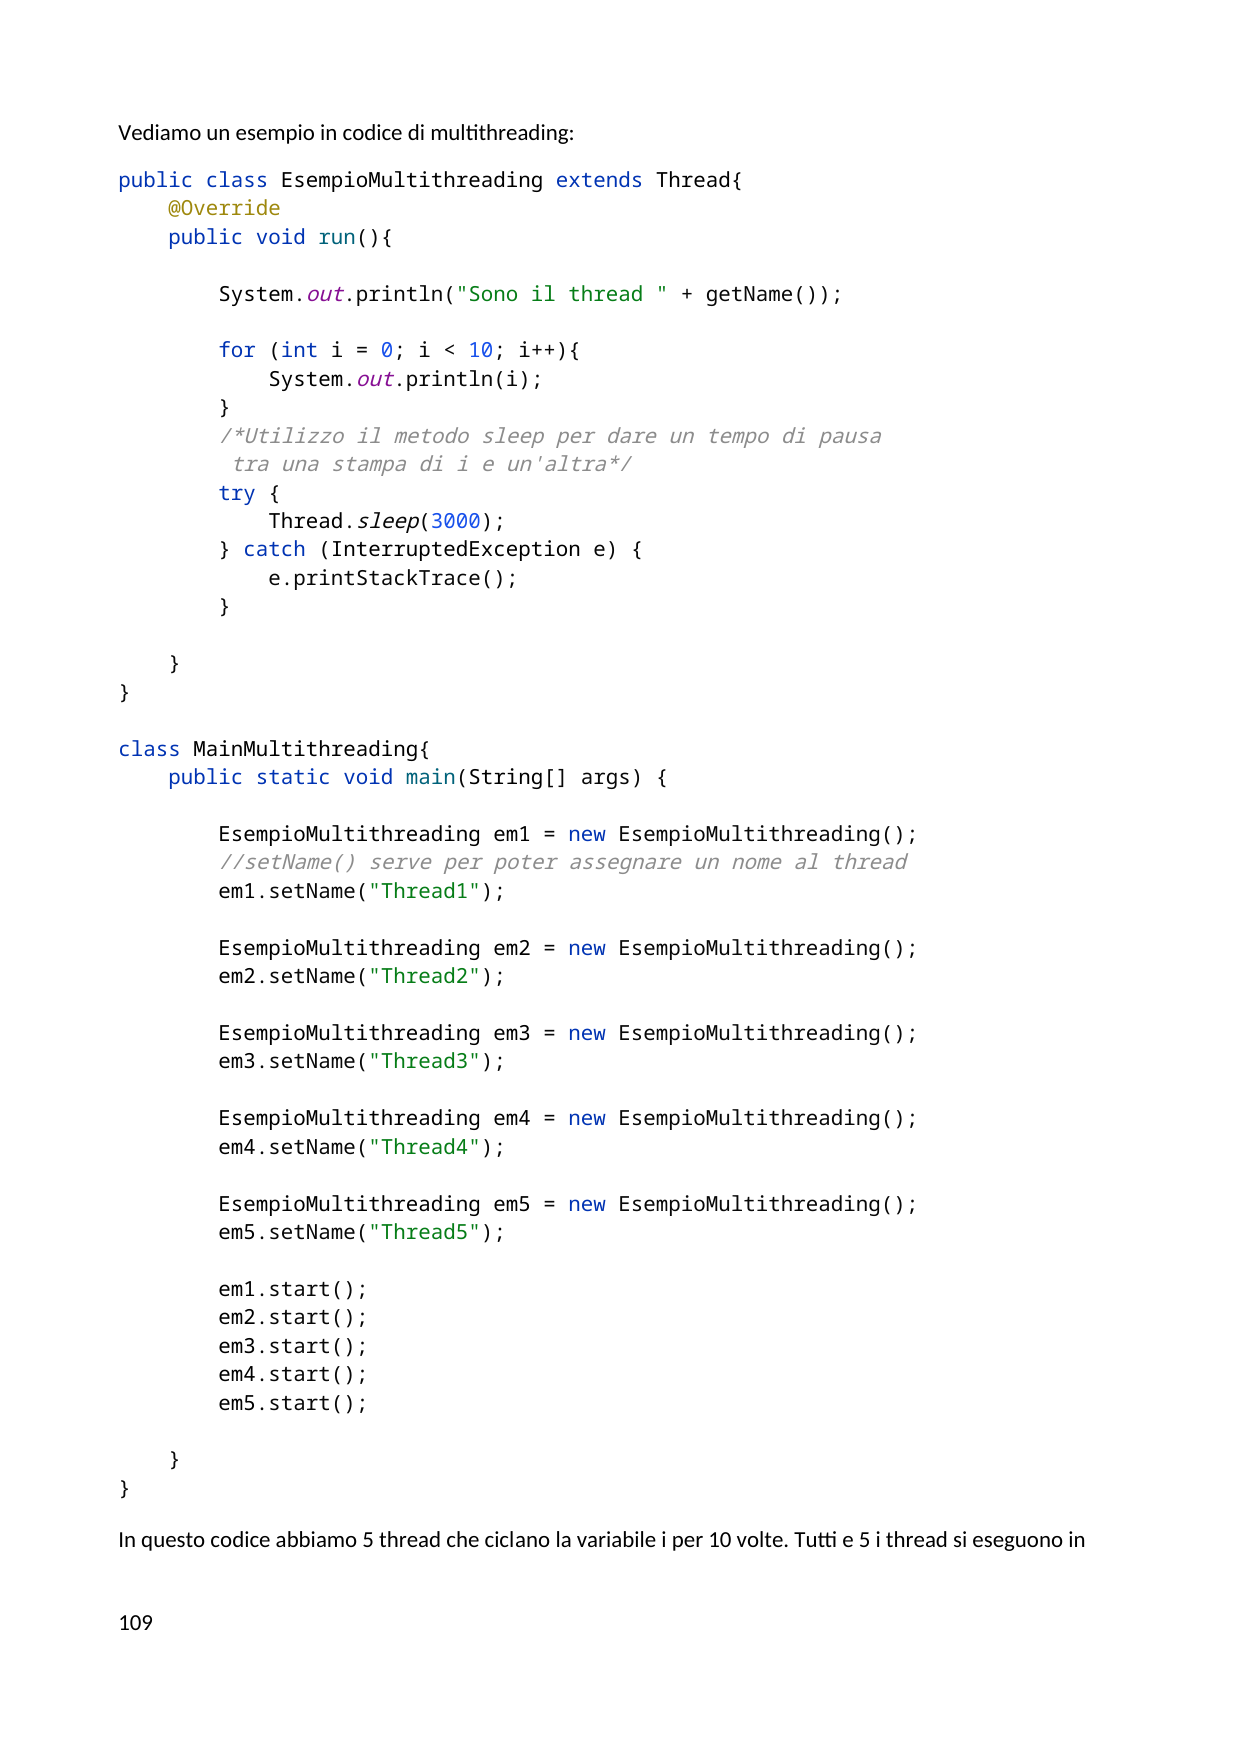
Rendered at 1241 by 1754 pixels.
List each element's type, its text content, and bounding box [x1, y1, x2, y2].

text In questo codice abbiamo 5 thread che ciclano la variabile i per 10 volte. Tutti e 5 i thread si eseguono in [118, 1525, 1122, 1553]
text public class EsempioMultithreading extends Thread{ @Override public void run(){ System.out.println("Sono il thread " + getName()); for (int i = 0; i < 10; i++){ System.out.println(i); } /*Utilizzo il metodo sleep per dare un tempo di pausa tra una stampa di i e un'altra*/ try { Thread.sleep(3000); } catch (InterruptedException e) { e.printStackTrace(); } } } class MainMultithreading{ public static void main(String[] args) { EsempioMultithreading em1 = new EsempioMultithreading(); //setName() serve per poter assegnare un nome al thread em1.setName("Thread1"); EsempioMultithreading em2 = new EsempioMultithreading(); em2.setName("Thread2"); EsempioMultithreading em3 = new EsempioMultithreading(); em3.setName("Thread3"); EsempioMultithreading em4 = new EsempioMultithreading(); em4.setName("Thread4"); EsempioMultithreading em5 = new EsempioMultithreading(); em5.setName("Thread5"); em1.start(); em2.start(); em3.start(); em4.start(); em5.start(); } } [118, 165, 1122, 1501]
text Vediamo un esempio in codice di multithreading: [118, 118, 1122, 146]
